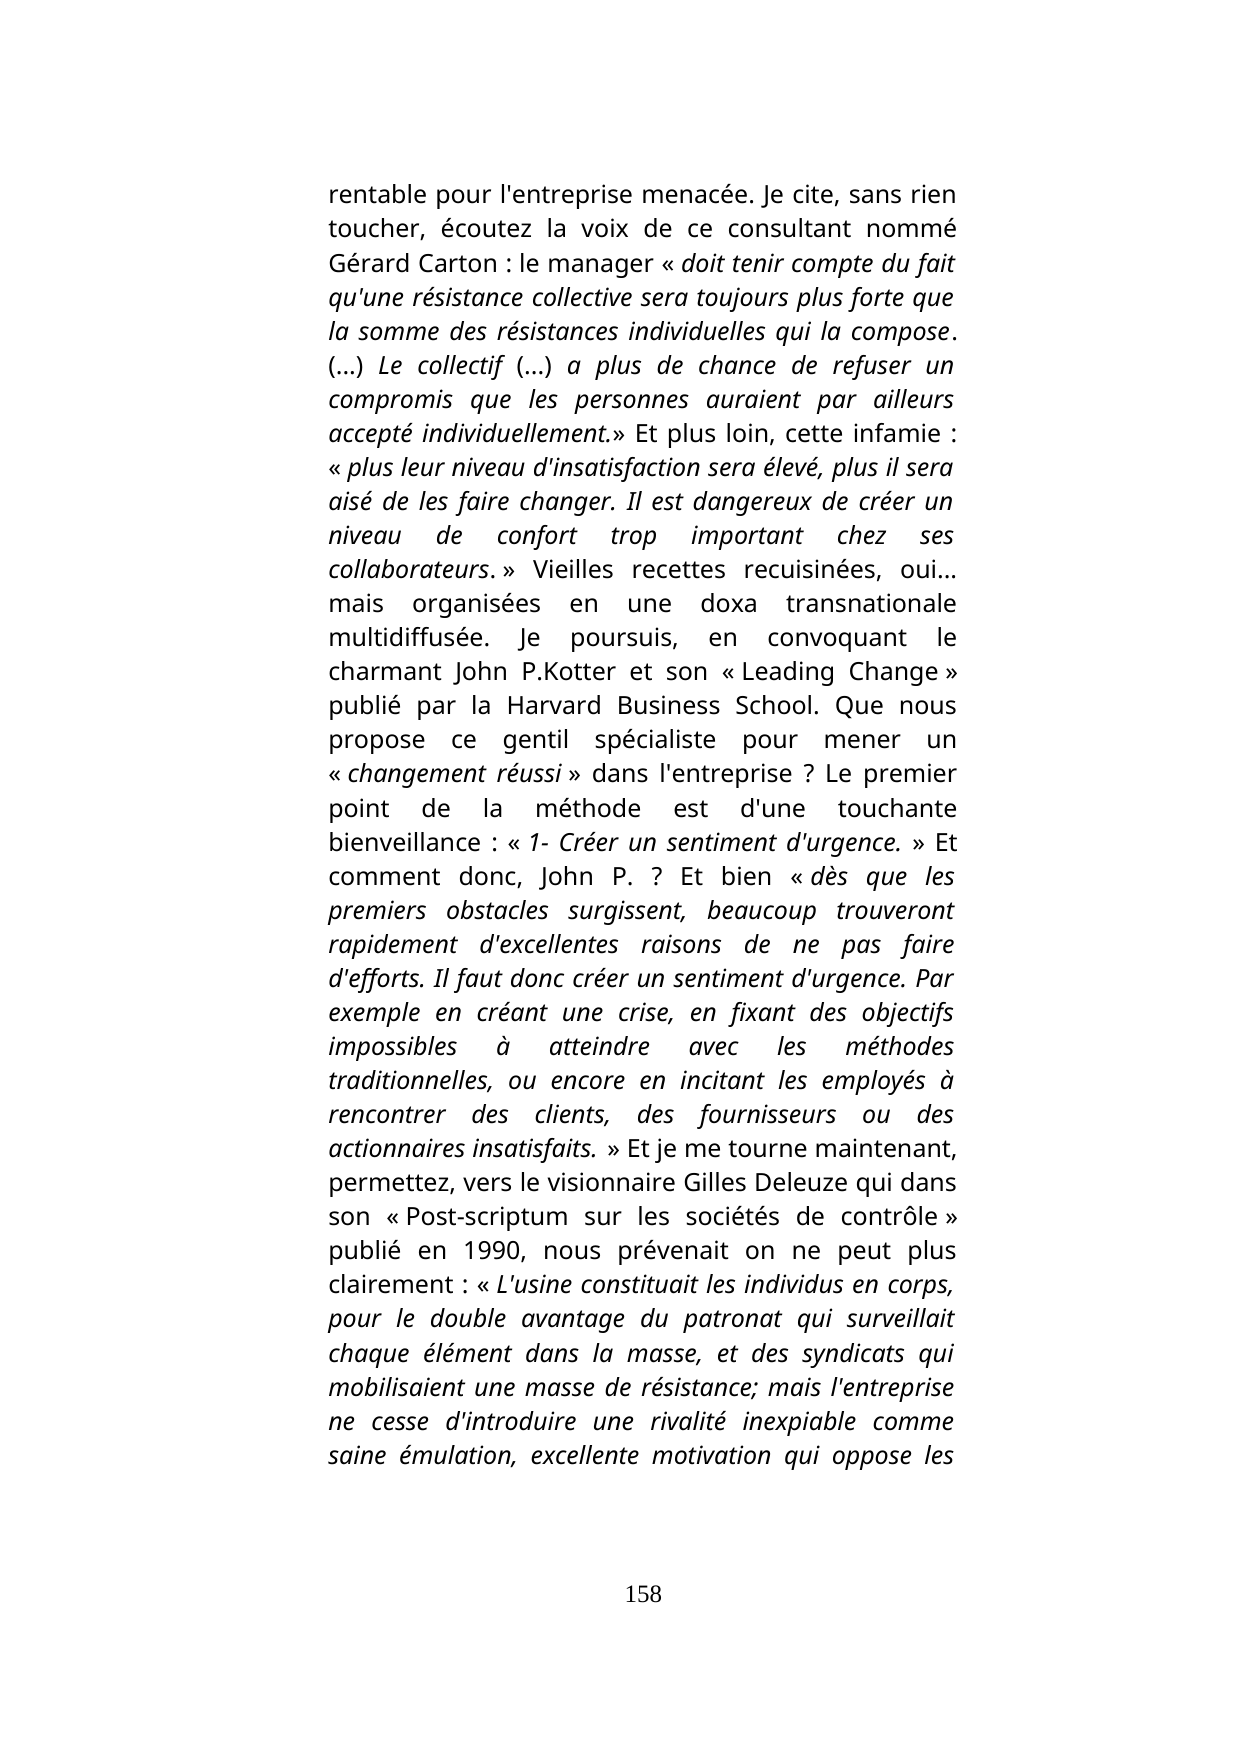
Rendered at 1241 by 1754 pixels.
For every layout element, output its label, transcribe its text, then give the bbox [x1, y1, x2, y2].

text rentable pour l'entreprise menacée. Je cite, sans rien toucher, écoutez la voix de ce consultant nommé Gérard Carton : le manager « doit tenir compte du fait qu'une résistance collective sera toujours plus forte que la somme des résistances individuelles qui la compose. (...) Le collectif (...) a plus de chance de refuser un compromis que les personnes auraient par ailleurs accepté individuellement.» Et plus loin, cette infamie : « plus leur niveau d'insatisfaction sera élevé, plus il sera aisé de les faire changer. Il est dangereux de créer un niveau de confort trop important chez ses collaborateurs. » Vieilles recettes recuisinées, oui... mais organisées en une doxa transnationale multidiffusée. Je poursuis, en convoquant le charmant John P.Kotter et son « Leading Change » publié par la Harvard Business School. Que nous propose ce gentil spécialiste pour mener un « changement réussi » dans l'entreprise ? Le premier point de la méthode est d'une touchante bienveillance : « 1- Créer un sentiment d'urgence. » Et comment donc, John P. ? Et bien « dès que les premiers obstacles surgissent, beaucoup trouveront rapidement d'excellentes raisons de ne pas faire d'efforts. Il faut donc créer un sentiment d'urgence. Par exemple en créant une crise, en fixant des objectifs impossibles à atteindre avec les méthodes traditionnelles, ou encore en incitant les employés à rencontrer des clients, des fournisseurs ou des actionnaires insatisfaits. » Et je me tourne maintenant, permettez, vers le visionnaire Gilles Deleuze qui dans son « Post-scriptum sur les sociétés de contrôle » publié en 1990, nous prévenait on ne peut plus clairement : « L'usine constituait les individus en corps, pour le double avantage du patronat qui surveillait chaque élément dans la masse, et des syndicats qui mobilisaient une masse de résistance; mais l'entreprise ne cesse d'introduire une rivalité inexpiable comme saine émulation, excellente motivation qui oppose les [328, 177, 958, 1471]
